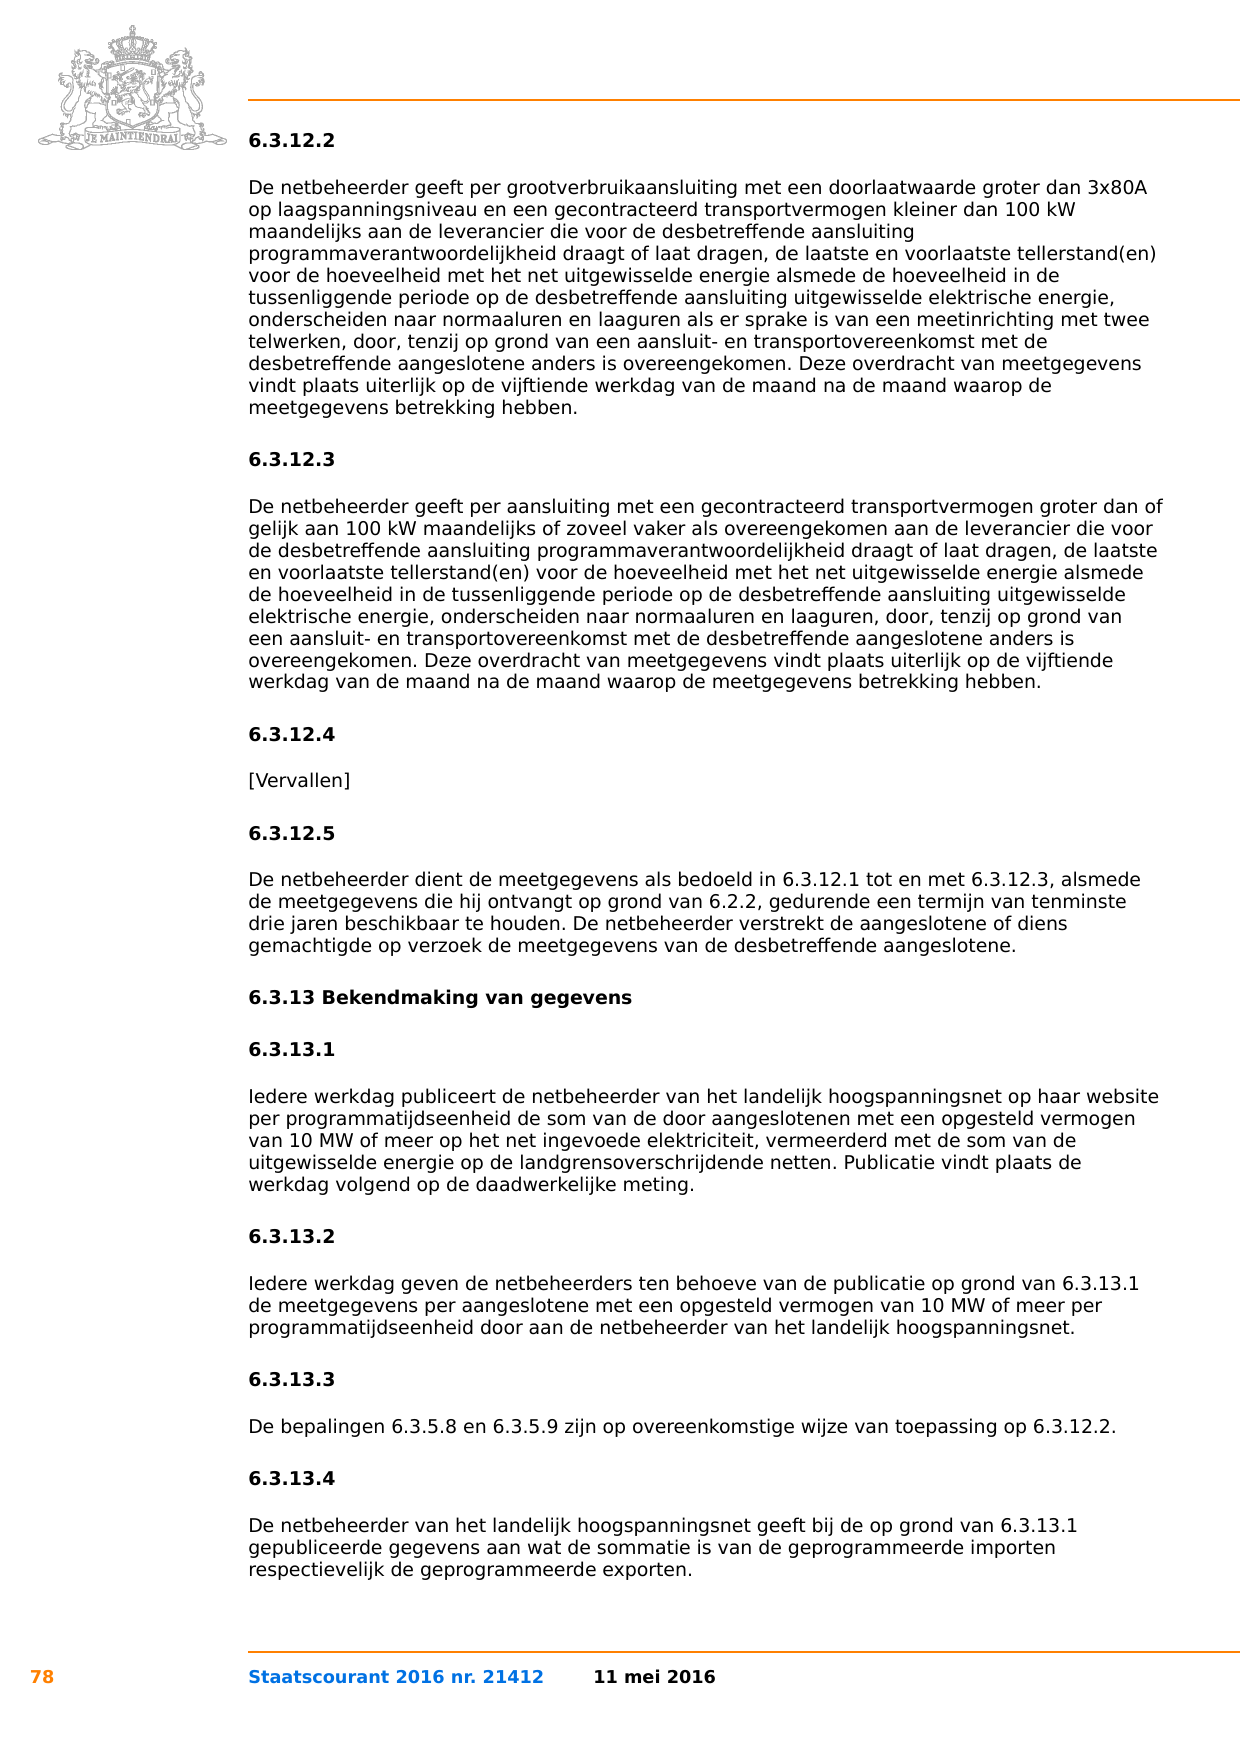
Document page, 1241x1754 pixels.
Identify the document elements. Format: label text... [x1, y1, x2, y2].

text De bepalingen 6.3.5.8 en 6.3.5.9 zijn op overeenkomstige wijze van toepassing op 6.3.12.2. [248, 1416, 1163, 1438]
subtitle 6.3.13.4 [248, 1468, 1163, 1490]
subtitle 6.3.12.5 [248, 822, 1163, 844]
text De netbeheerder van het landelijk hoogspanningsnet geeft bij de op grond van 6.3.13.1 gepubliceerde gegevens aan wat de sommatie is van de geprogrammeerde importen respectievelijk de geprogrammeerde exporten. [248, 1515, 1163, 1581]
text De netbeheerder geeft per grootverbruikaansluiting met een doorlaatwaarde groter dan 3x80A op laagspanningsniveau en een gecontracteerd transportvermogen kleiner dan 100 kW maandelijks aan de leverancier die voor de desbetreffende aansluiting programmaverantwoordelijkheid draagt of laat dragen, de laatste en voorlaatste tellerstand(en) voor de hoeveelheid met het net uitgewisselde energie alsmede de hoeveelheid in de tussenliggende periode op de desbetreffende aansluiting uitgewisselde elektrische energie, onderscheiden naar normaaluren en laaguren als er sprake is van een meetinrichting met twee telwerken, door, tenzij op grond van een aansluit- en transportovereenkomst met de desbetreffende aangeslotene anders is overeengekomen. Deze overdracht van meetgegevens vindt plaats uiterlijk op de vijftiende werkdag van de maand na de maand waarop de meetgegevens betrekking hebben. [248, 177, 1163, 419]
text Iedere werkdag publiceert de netbeheerder van het landelijk hoogspanningsnet op haar website per programmatijdseenheid de som van de door aangeslotenen met een opgesteld vermogen van 10 MW of meer op het net ingevoede elektriciteit, vermeerderd met de som van de uitgewisselde energie op de landgrensoverschrijdende netten. Publicatie vindt plaats de werkdag volgend op de daadwerkelijke meting. [248, 1086, 1163, 1196]
picture [38, 25, 227, 150]
subtitle 6.3.12.3 [248, 449, 1163, 471]
subtitle 6.3.13.2 [248, 1226, 1163, 1248]
subtitle 6.3.12.4 [248, 723, 1163, 745]
subtitle 6.3.13.1 [248, 1039, 1163, 1061]
subtitle 6.3.13.3 [248, 1369, 1163, 1391]
text [Vervallen] [248, 770, 1163, 792]
text De netbeheerder dient de meetgegevens als bedoeld in 6.3.12.1 tot en met 6.3.12.3, alsmede de meetgegevens die hij ontvangt op grond van 6.2.2, gedurende een termijn van tenminste drie jaren beschikbaar te houden. De netbeheerder verstrekt de aangeslotene of diens gemachtigde op verzoek de meetgegevens van de desbetreffende aangeslotene. [248, 869, 1163, 957]
text Iedere werkdag geven de netbeheerders ten behoeve van de publicatie op grond van 6.3.13.1 de meetgegevens per aangeslotene met een opgesteld vermogen van 10 MW of meer per programmatijdseenheid door aan de netbeheerder van het landelijk hoogspanningsnet. [248, 1273, 1163, 1339]
subtitle 6.3.13 Bekendmaking van gegevens [248, 987, 1163, 1009]
subtitle 6.3.12.2 [248, 130, 1163, 152]
text De netbeheerder geeft per aansluiting met een gecontracteerd transportvermogen groter dan of gelijk aan 100 kW maandelijks of zoveel vaker als overeengekomen aan de leverancier die voor de desbetreffende aansluiting programmaverantwoordelijkheid draagt of laat dragen, de laatste en voorlaatste tellerstand(en) voor de hoeveelheid met het net uitgewisselde energie alsmede de hoeveelheid in de tussenliggende periode op de desbetreffende aansluiting uitgewisselde elektrische energie, onderscheiden naar normaaluren en laaguren, door, tenzij op grond van een aansluit- en transportovereenkomst met de desbetreffende aangeslotene anders is overeengekomen. Deze overdracht van meetgegevens vindt plaats uiterlijk op de vijftiende werkdag van de maand na de maand waarop de meetgegevens betrekking hebben. [248, 496, 1163, 693]
